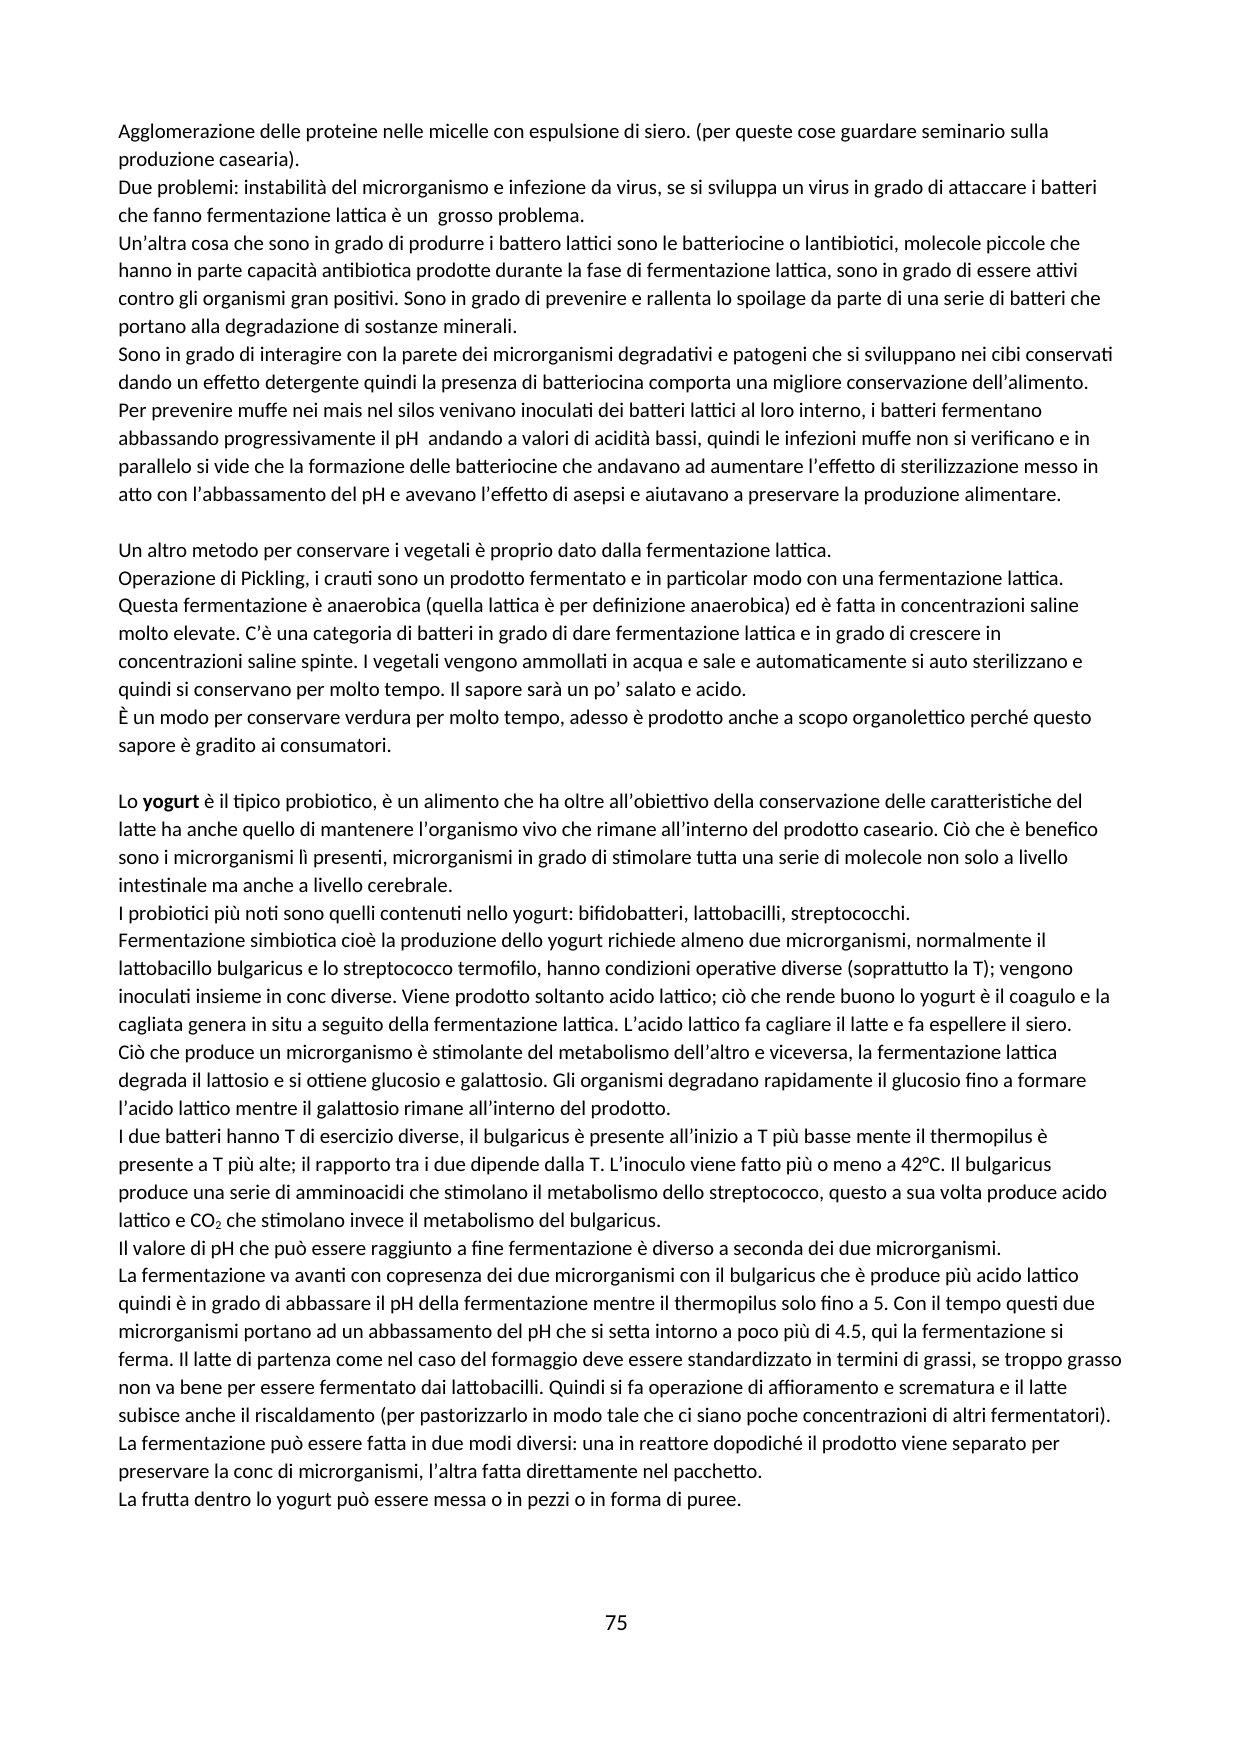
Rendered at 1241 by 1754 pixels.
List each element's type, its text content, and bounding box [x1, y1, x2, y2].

text Agglomerazione delle proteine nelle micelle con espulsione di siero. (per queste cose guardare seminario sulla produzione casearia). Due problemi: instabilità del microrganismo e infezione da virus, se si sviluppa un virus in grado di attaccare i batteri che fanno fermentazione lattica è un grosso problema. Un’altra cosa che sono in grado di produrre i battero lattici sono le batteriocine o lantibiotici, molecole piccole che hanno in parte capacità antibiotica prodotte durante la fase di fermentazione lattica, sono in grado di essere attivi contro gli organismi gran positivi. Sono in grado di prevenire e rallenta lo spoilage da parte di una serie di batteri che portano alla degradazione di sostanze minerali. Sono in grado di interagire con la parete dei microrganismi degradativi e patogeni che si sviluppano nei cibi conservati dando un effetto detergente quindi la presenza di batteriocina comporta una migliore conservazione dell’alimento. [118, 118, 1124, 395]
text Un altro metodo per conservare i vegetali è proprio dato dalla fermentazione lattica. Operazione di Pickling, i crauti sono un prodotto fermentato e in particolar modo con una fermentazione lattica. Questa fermentazione è anaerobica (quella lattica è per definizione anaerobica) ed è fatta in concentrazioni saline molto elevate. C’è una categoria di batteri in grado di dare fermentazione lattica e in grado di crescere in concentrazioni saline spinte. I vegetali vengono ammollati in acqua e sale e automaticamente si auto sterilizzano e quindi si conservano per molto tempo. Il sapore sarà un po’ salato e acido. [118, 509, 1124, 702]
text È un modo per conservare verdura per molto tempo, adesso è prodotto anche a scopo organolettico perché questo sapore è gradito ai consumatori. Lo yogurt è il tipico probiotico, è un alimento che ha oltre all’obiettivo della conservazione delle caratteristiche del latte ha anche quello di mantenere l’organismo vivo che rimane all’interno del prodotto caseario. Ciò che è benefico sono i microrganismi lì presenti, microrganismi in grado di stimolare tutta una serie di molecole non solo a livello intestinale ma anche a livello cerebrale. [118, 704, 1124, 897]
text Il valore di pH che può essere raggiunto a fine fermentazione è diverso a seconda dei due microrganismi. La fermentazione va avanti con copresenza dei due microrganismi con il bulgaricus che è produce più acido lattico quindi è in grado di abbassare il pH della fermentazione mentre il thermopilus solo fino a 5. Con il tempo questi due microrganismi portano ad un abbassamento del pH che si setta intorno a poco più di 4.5, qui la fermentazione si ferma. Il latte di partenza come nel caso del formaggio deve essere standardizzato in termini di grassi, se troppo grasso non va bene per essere fermentato dai lattobacilli. Quindi si fa operazione di affioramento e scrematura e il latte subisce anche il riscaldamento (per pastorizzarlo in modo tale che ci siano poche concentrazioni di altri fermentatori). La fermentazione può essere fatta in due modi diversi: una in reattore dopodiché il prodotto viene separato per preservare la conc di microrganismi, l’altra fatta direttamente nel pacchetto. La frutta dentro lo yogurt può essere messa o in pezzi o in forma di puree. [118, 1235, 1124, 1567]
text Fermentazione simbiotica cioè la produzione dello yogurt richiede almeno due microrganismi, normalmente il lattobacillo bulgaricus e lo streptococco termofilo, hanno condizioni operative diverse (soprattutto la T); vengono inoculati insieme in conc diverse. Viene prodotto soltanto acido lattico; ciò che rende buono lo yogurt è il coagulo e la cagliata genera in situ a seguito della fermentazione lattica. L’acido lattico fa cagliare il latte e fa espellere il siero. Ciò che produce un microrganismo è stimolante del metabolismo dell’altro e viceversa, la fermentazione lattica degrada il lattosio e si ottiene glucosio e galattosio. Gli organismi degradano rapidamente il glucosio fino a formare l’acido lattico mentre il galattosio rimane all’interno del prodotto. [118, 928, 1124, 1121]
text Per prevenire muffe nei mais nel silos venivano inoculati dei batteri lattici al loro interno, i batteri fermentano abbassando progressivamente il pH andando a valori di acidità bassi, quindi le infezioni muffe non si verificano e in parallelo si vide che la formazione delle batteriocine che andavano ad aumentare l’effetto di sterilizzazione messo in atto con l’abbassamento del pH e avevano l’effetto di asepsi e aiutavano a preservare la produzione alimentare. [118, 397, 1124, 506]
text I probiotici più noti sono quelli contenuti nello yogurt: bifidobatteri, lattobacilli, streptococchi. [118, 900, 1124, 925]
text I due batteri hanno T di esercizio diverse, il bulgaricus è presente all’inizio a T più basse mente il thermopilus è presente a T più alte; il rapporto tra i due dipende dalla T. L’inoculo viene fatto più o meno a 42°C. Il bulgaricus produce una serie di amminoacidi che stimolano il metabolismo dello streptococco, questo a sua volta produce acido lattico e CO2 che stimolano invece il metabolismo del bulgaricus. [118, 1123, 1124, 1232]
